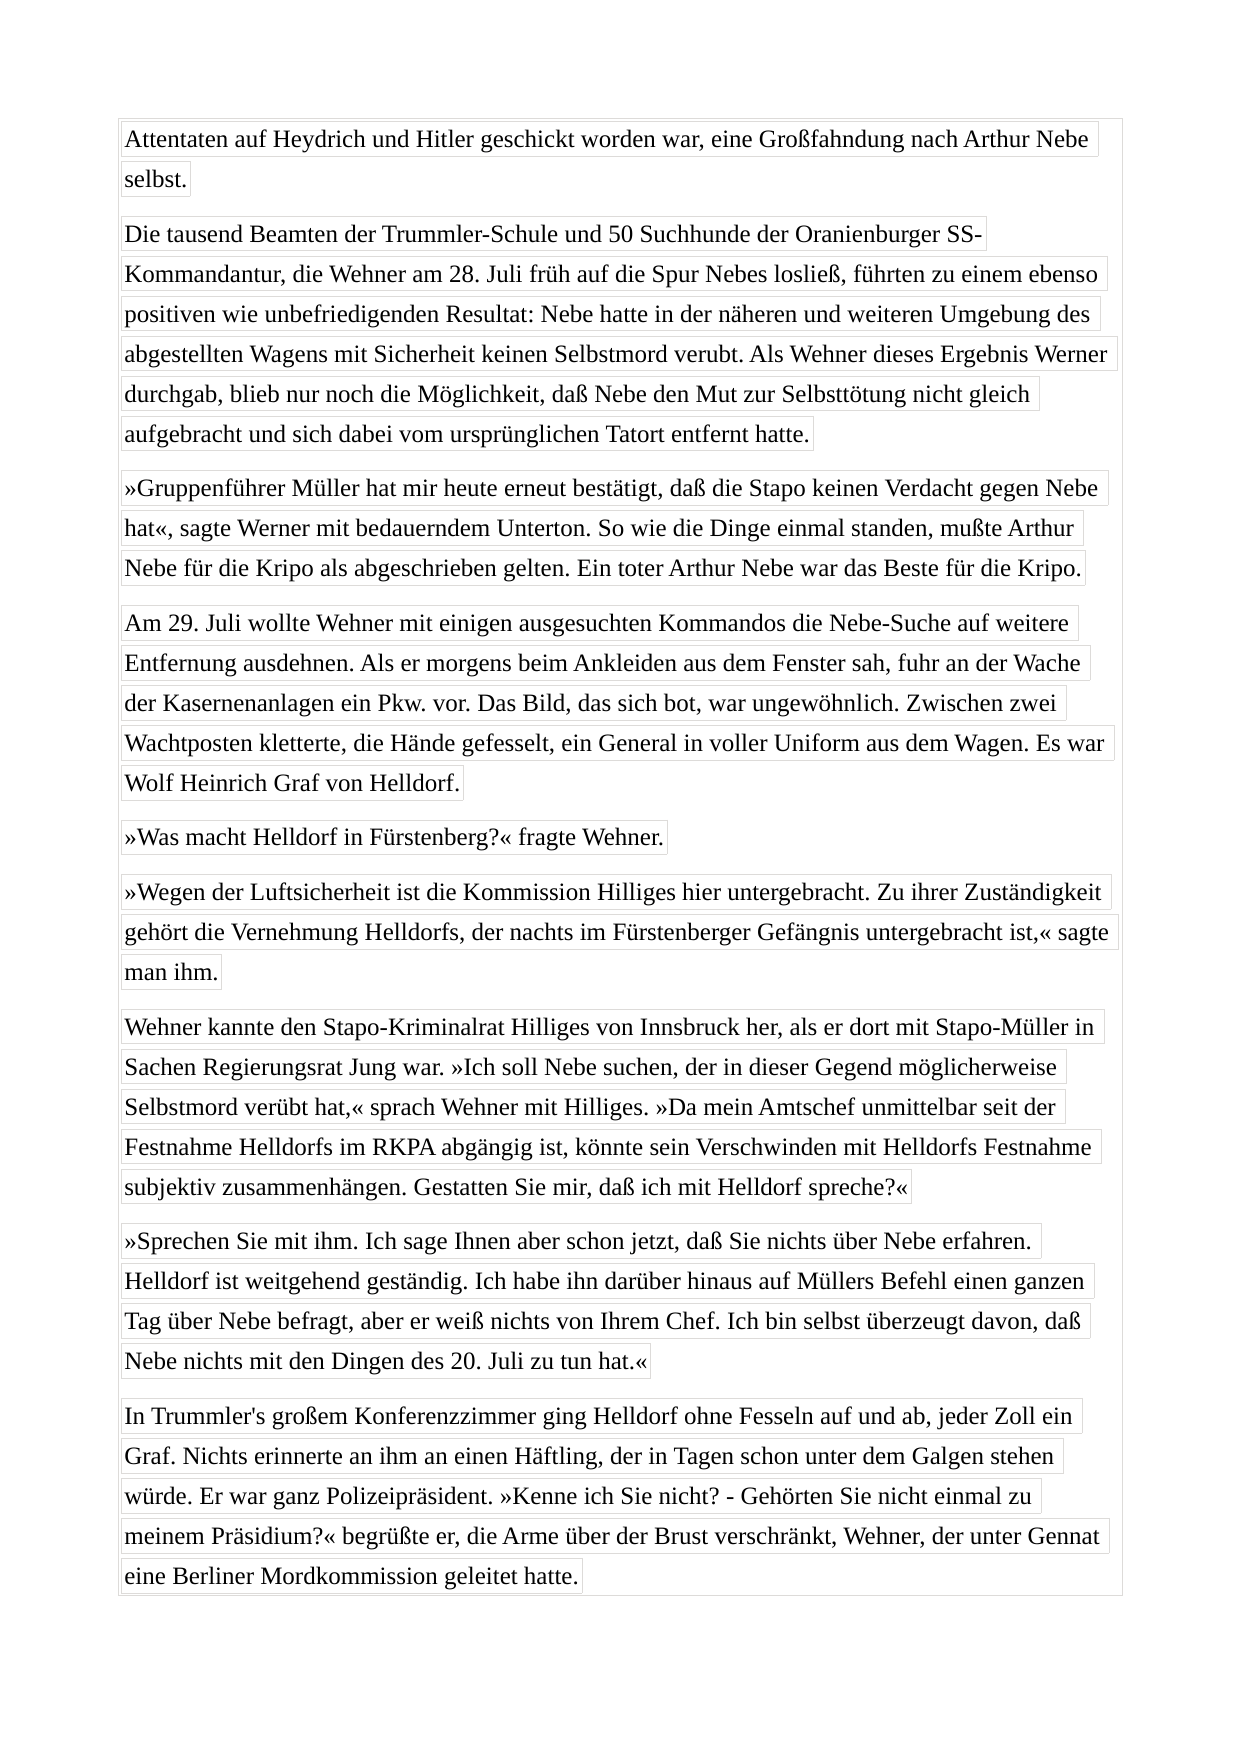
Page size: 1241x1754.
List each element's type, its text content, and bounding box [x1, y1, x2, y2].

text In Trummler's großem Konferenzzimmer ging Helldorf ohne Fesseln auf und ab, jeder Zoll ein Graf. Nichts erinnerte an ihm an einen Häftling, der in Tagen schon unter dem Galgen stehen würde. Er war ganz Polizeipräsident. »Kenne ich Sie nicht? - Gehörten Sie nicht einmal zu meinem Präsidium?« begrüßte er, die Arme über der Brust verschränkt, Wehner, der unter Gennat eine Berliner Mordkommission geleitet hatte. [119, 1395, 1122, 1595]
text »Gruppenführer Müller hat mir heute erneut bestätigt, daß die Stapo keinen Verdacht gegen Nebe hat«, sagte Werner mit bedauerndem Unterton. So wie die Dinge einmal standen, mußte Arthur Nebe für die Kripo als abgeschrieben gelten. Ein toter Arthur Nebe war das Beste für die Kripo. [119, 467, 1122, 585]
text »Was macht Helldorf in Fürstenberg?« fragte Wehner. [119, 816, 1122, 854]
text Am 29. Juli wollte Wehner mit einigen ausgesuchten Kommandos die Nebe-Suche auf weitere Entfernung ausdehnen. Als er morgens beim Ankleiden aus dem Fenster sah, fuhr an der Wache der Kasernenanlagen ein Pkw. vor. Das Bild, das sich bot, war ungewöhnlich. Zwischen zwei Wachtposten kletterte, die Hände gefesselt, ein General in voller Uniform aus dem Wagen. Es war Wolf Heinrich Graf von Helldorf. [119, 602, 1122, 800]
text Attentaten auf Heydrich und Hitler geschickt worden war, eine Großfahndung nach Arthur Nebe selbst. [119, 119, 1122, 196]
text Wehner kannte den Stapo-Kriminalrat Hilliges von Innsbruck her, als er dort mit Stapo-Müller in Sachen Regierungsrat Jung war. »Ich soll Nebe suchen, der in dieser Gegend möglicherweise Selbstmord verübt hat,« sprach Wehner mit Hilliges. »Da mein Amtschef unmittelbar seit der Festnahme Helldorfs im RKPA abgängig ist, könnte sein Verschwinden mit Helldorfs Festnahme subjektiv zusammenhängen. Gestatten Sie mir, daß ich mit Helldorf spreche?« [119, 1006, 1122, 1203]
text »Sprechen Sie mit ihm. Ich sage Ihnen aber schon jetzt, daß Sie nichts über Nebe erfahren. Helldorf ist weitgehend geständig. Ich habe ihn darüber hinaus auf Müllers Befehl einen ganzen Tag über Nebe befragt, aber er weiß nichts von Ihrem Chef. Ich bin selbst überzeugt davon, daß Nebe nichts mit den Dingen des 20. Juli zu tun hat.« [119, 1220, 1122, 1378]
text »Wegen der Luftsicherheit ist die Kommission Hilliges hier untergebracht. Zu ihrer Zuständigkeit gehört die Vernehmung Helldorfs, der nachts im Fürstenberger Gefängnis untergebracht ist,« sagte man ihm. [119, 871, 1122, 989]
text Die tausend Beamten der Trummler-Schule und 50 Suchhunde der Oranienburger SS-Kommandantur, die Wehner am 28. Juli früh auf die Spur Nebes losließ, führten zu einem ebenso positiven wie unbefriedigenden Resultat: Nebe hatte in der näheren und weiteren Umgebung des abgestellten Wagens mit Sicherheit keinen Selbstmord verubt. Als Wehner dieses Ergebnis Werner durchgab, blieb nur noch die Möglichkeit, daß Nebe den Mut zur Selbsttötung nicht gleich aufgebracht und sich dabei vom ursprünglichen Tatort entfernt hatte. [119, 213, 1122, 451]
